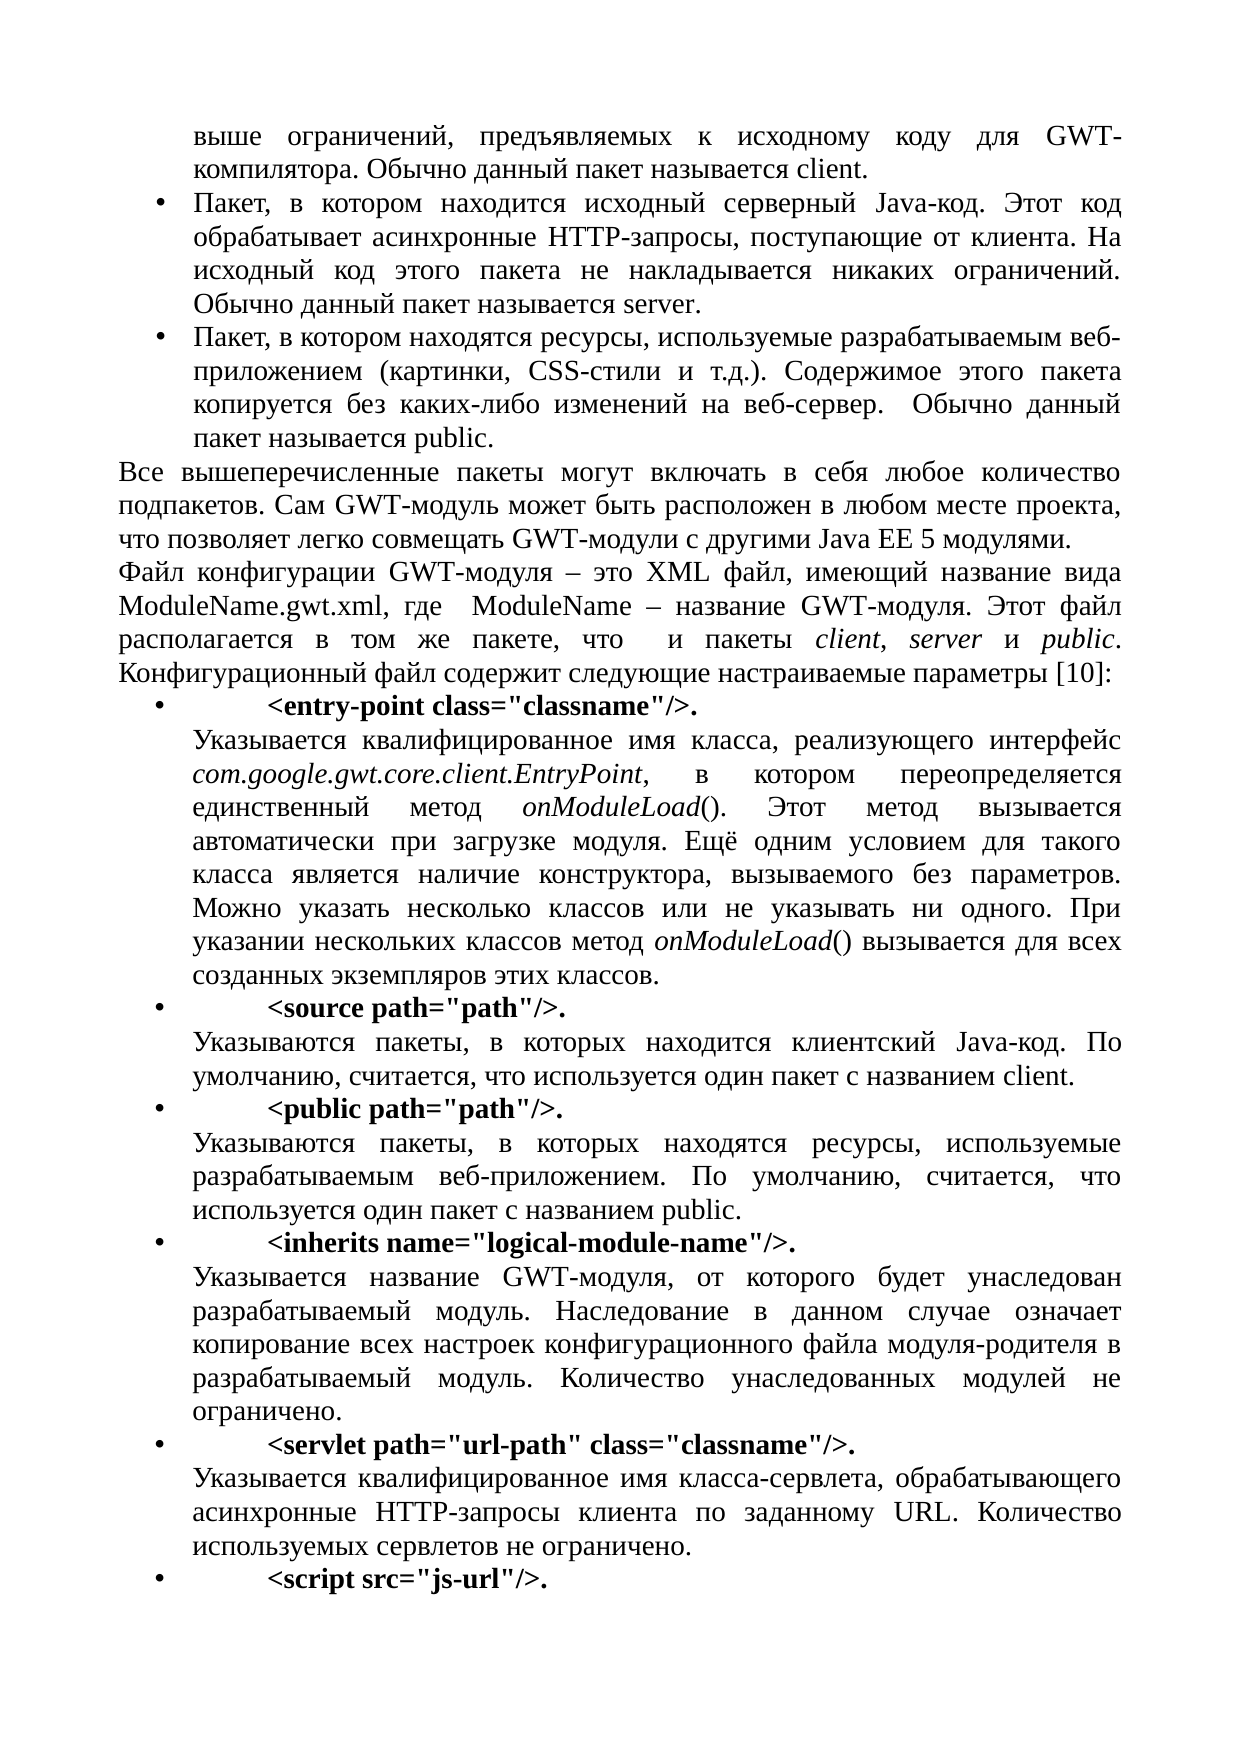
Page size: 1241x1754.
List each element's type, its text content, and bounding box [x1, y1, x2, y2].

list Пакет, в котором находятся ресурсы, используемые разрабатываемым веб-приложением (картинки, CSS-стили и т.д.). Содержимое этого пакета копируется без каких-либо изменений на веб-сервер. Обычно данный пакет называется public. [156, 319, 1122, 454]
list Указывается квалифицированное имя класса-сервлета, обрабатывающего асинхронные HTTP-запросы клиента по заданному URL. Количество используемых сервлетов не ограничено. [154, 1461, 1122, 1561]
list Указываются пакеты, в которых находятся ресурсы, используемые разрабатываемым веб-приложением. По умолчанию, считается, что используется один пакет с названием public. [154, 1125, 1122, 1226]
list Указывается квалифицированное имя класса, реализующего интерфейс com.google.gwt.core.client.EntryPoint, в котором переопределяется единственный метод onModuleLoad(). Этот метод вызывается автоматически при загрузке модуля. Ещё одним условием для такого класса является наличие конструктора, вызываемого без параметров. Можно указать несколько классов или не указывать ни одного. При указании нескольких классов метод onModuleLoad() вызывается для всех созданных экземпляров этих классов. [154, 722, 1122, 991]
text Файл конфигурации GWT-модуля – это XML файл, имеющий название вида ModuleName.gwt.xml, где ModuleName – название GWT-модуля. Этот файл располагается в том же пакете, что и пакеты client, server и public. Конфигурационный файл содержит следующие настраиваемые параметры [10]: [118, 554, 1122, 688]
list <source path="path"/>. [154, 991, 1122, 1024]
list Указываются пакеты, в которых находится клиентский Java-код. По умолчанию, считается, что используется один пакет с названием client. [154, 1024, 1122, 1091]
text Все вышеперечисленные пакеты могут включать в себя любое количество подпакетов. Сам GWT-модуль может быть расположен в любом месте проекта, что позволяет легко совмещать GWT-модули с другими Java EE 5 модулями. [118, 454, 1122, 554]
list <servlet path="url-path" class="classname"/>. [154, 1427, 1122, 1461]
list выше ограничений, предъявляемых к исходному коду для GWT-компилятора. Обычно данный пакет называется client. [156, 118, 1122, 185]
list Указывается название GWT-модуля, от которого будет унаследован разрабатываемый модуль. Наследование в данном случае означает копирование всех настроек конфигурационного файла модуля-родителя в разрабатываемый модуль. Количество унаследованных модулей не ограничено. [154, 1259, 1122, 1427]
list <script src="js-url"/>. [154, 1561, 1122, 1595]
list <inherits name="logical-module-name"/>. [154, 1226, 1122, 1259]
list <public path="path"/>. [154, 1091, 1122, 1125]
list <entry-point class="classname"/>. [154, 688, 1122, 722]
list Пакет, в котором находится исходный серверный Java-код. Этот код обрабатывает асинхронные HTTP-запросы, поступающие от клиента. На исходный код этого пакета не накладывается никаких ограничений. Обычно данный пакет называется server. [156, 185, 1122, 319]
